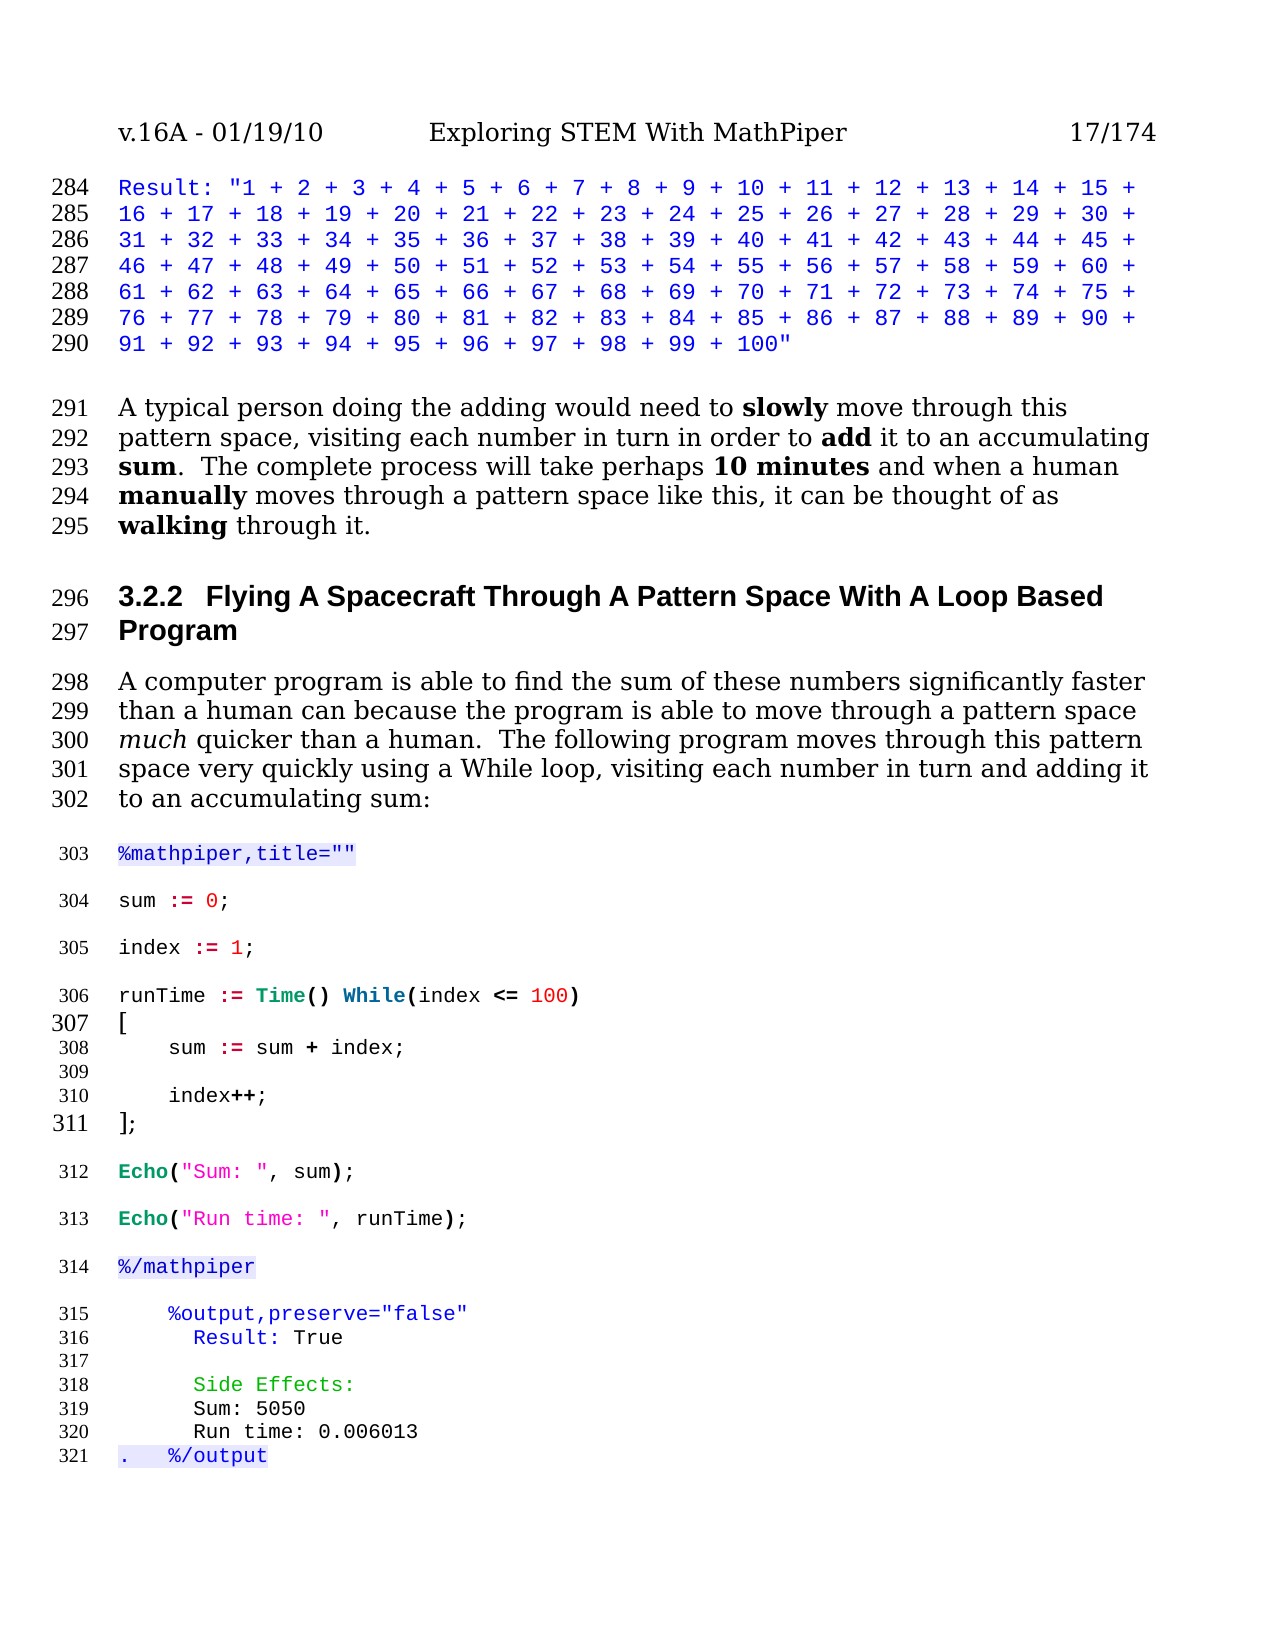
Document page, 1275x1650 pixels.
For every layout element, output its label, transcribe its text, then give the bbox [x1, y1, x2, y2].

text ]; [118, 1108, 1157, 1137]
text runTime := Time() While(index <= 100) [118, 984, 1157, 1008]
text Result: True [118, 1327, 1157, 1350]
text Sum: 5050 [118, 1398, 1157, 1421]
text %output,preserve="false" [118, 1303, 1157, 1327]
text sum := 0; [118, 890, 1157, 914]
text Result: "1 + 2 + 3 + 4 + 5 + 6 + 7 + 8 + 9 + 10 + 11 + 12 + 13 + 14 + 15 + 16 + 17 + 18 + 19 + 20 + 21 + 22 + 23 + 24 + 25 + 26 + 27 + 28 + 29 + 30 + 31 + 32 + 33 + 34 + 35 + 36 + 37 + 38 + 39 + 40 + 41 + 42 + 43 + 44 + 45 + 46 + 47 + 48 + 49 + 50 + 51 + 52 + 53 + 54 + 55 + 56 + 57 + 58 + 59 + 60 + 61 + 62 + 63 + 64 + 65 + 66 + 67 + 68 + 69 + 70 + 71 + 72 + 73 + 74 + 75 + 76 + 77 + 78 + 79 + 80 + 81 + 82 + 83 + 84 + 85 + 86 + 87 + 88 + 89 + 90 + 91 + 92 + 93 + 94 + 95 + 96 + 97 + 98 + 99 + 100" [118, 177, 1157, 358]
text Side Effects: [118, 1374, 1157, 1398]
text index++; [118, 1085, 1157, 1108]
text sum := sum + index; [118, 1037, 1157, 1061]
text %mathpiper,title="" [118, 843, 1157, 866]
text %/mathpiper [118, 1256, 1157, 1279]
text index := 1; [118, 937, 1157, 961]
text . %/output [118, 1445, 1157, 1468]
text Run time: 0.006013 [118, 1421, 1157, 1445]
text Echo("Sum: ", sum); [118, 1161, 1157, 1185]
text A typical person doing the adding would need to slowly move through this pattern space, visiting each number in turn in order to add it to an accumulating sum. The complete process will take perhaps 10 minutes and when a human manually moves through a pattern space like this, it can be thought of as walking through it. [118, 393, 1157, 540]
text [ [118, 1008, 1157, 1037]
text A computer program is able to find the sum of these numbers significantly faster than a human can because the program is able to move through a pattern space much quicker than a human. The following program moves through this pattern space very quickly using a While loop, visiting each number in turn and adding it to an accumulating sum: [118, 667, 1157, 813]
subtitle Flying A Spacecraft Through A Pattern Space With A Loop Based Program [118, 579, 1157, 646]
text Echo("Run time: ", runTime); [118, 1208, 1157, 1232]
